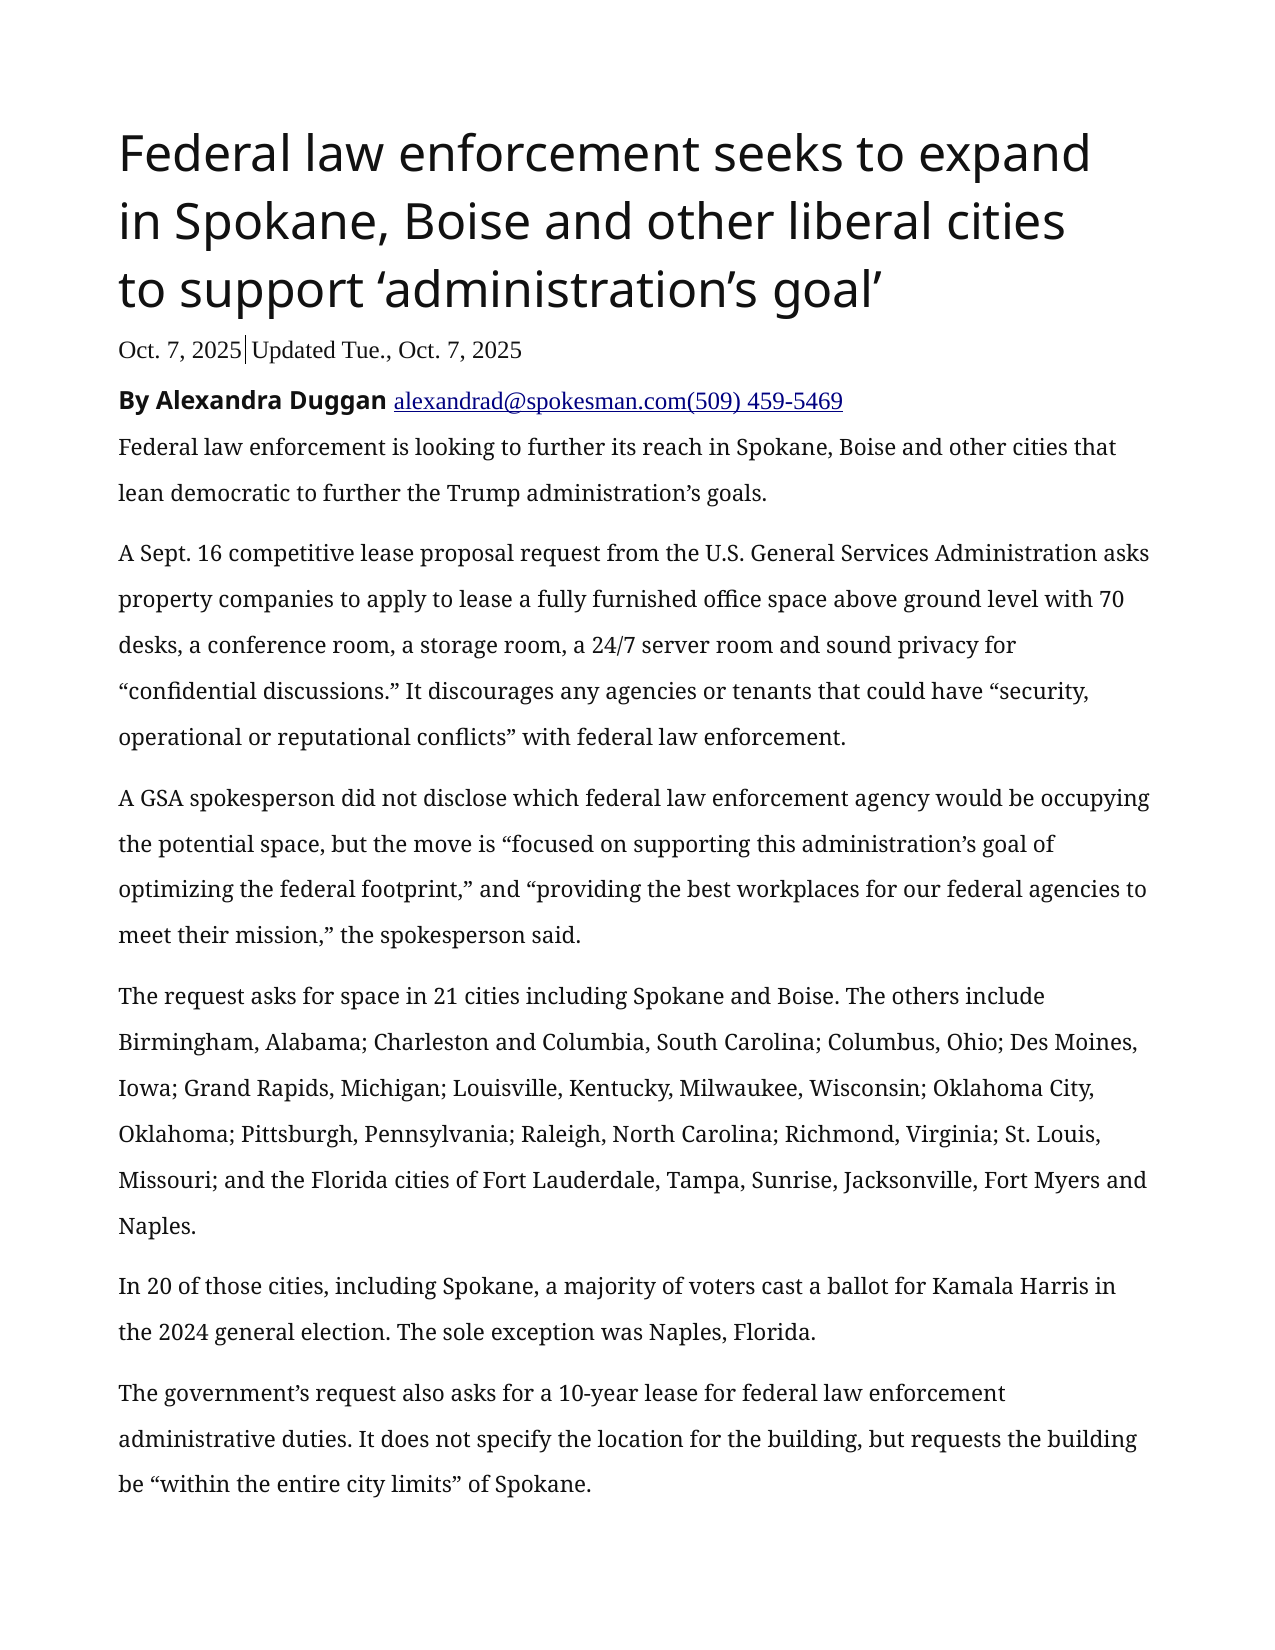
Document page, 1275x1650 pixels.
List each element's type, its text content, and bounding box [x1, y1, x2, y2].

text A GSA spokesperson did not disclose which federal law enforcement agency would be occupying the potential space, but the move is “focused on supporting this administration’s goal of optimizing the federal footprint,” and “providing the best workplaces for our federal agencies to meet their mission,” the spokesperson said. [118, 782, 1157, 950]
text Federal law enforcement is looking to further its reach in Spokane, Boise and other cities that lean democratic to further the Trump administration’s goals. [118, 431, 1157, 508]
text The request asks for space in 21 cities including Spokane and Boise. The others include Birmingham, Alabama; Charleston and Columbia, South Carolina; Columbus, Ohio; Des Moines, Iowa; Grand Rapids, Michigan; Louisville, Kentucky, Milwaukee, Wisconsin; Oklahoma City, Oklahoma; Pittsburgh, Pennsylvania; Raleigh, North Carolina; Richmond, Virginia; St. Louis, Missouri; and the Florida cities of Fort Lauderdale, Tampa, Sunrise, Jacksonville, Fort Myers and Naples. [118, 980, 1157, 1241]
text A Sept. 16 competitive lease proposal request from the U.S. General Services Administration asks property companies to apply to lease a fully furnished office space above ground level with 70 desks, a conference room, a storage room, a 24/7 server room and sound privacy for “confidential discussions.” It discourages any agencies or tenants that could have “security, operational or reputational conflicts” with federal law enforcement. [118, 538, 1157, 752]
text In 20 of those cities, including Spokane, a majority of voters cast a ballot for Kamala Harris in the 2024 general election. The sole exception was Naples, Florida. [118, 1271, 1157, 1347]
text Updated Tue., Oct. 7, 2025 [246, 335, 1157, 364]
text The government’s request also asks for a 10-year lease for federal law enforcement administrative duties. It does not specify the location for the building, but requests the building be “within the entire city limits” of Spokane. [118, 1377, 1157, 1499]
text By Alexandra Duggan alexandrad@spokesman.com(509) 459-5469 [118, 383, 1157, 417]
text Oct. 7, 2025 [118, 335, 245, 364]
subtitle Federal law enforcement seeks to expand in Spokane, Boise and other liberal cities to support ‘administration’s goal’ [118, 118, 1117, 322]
